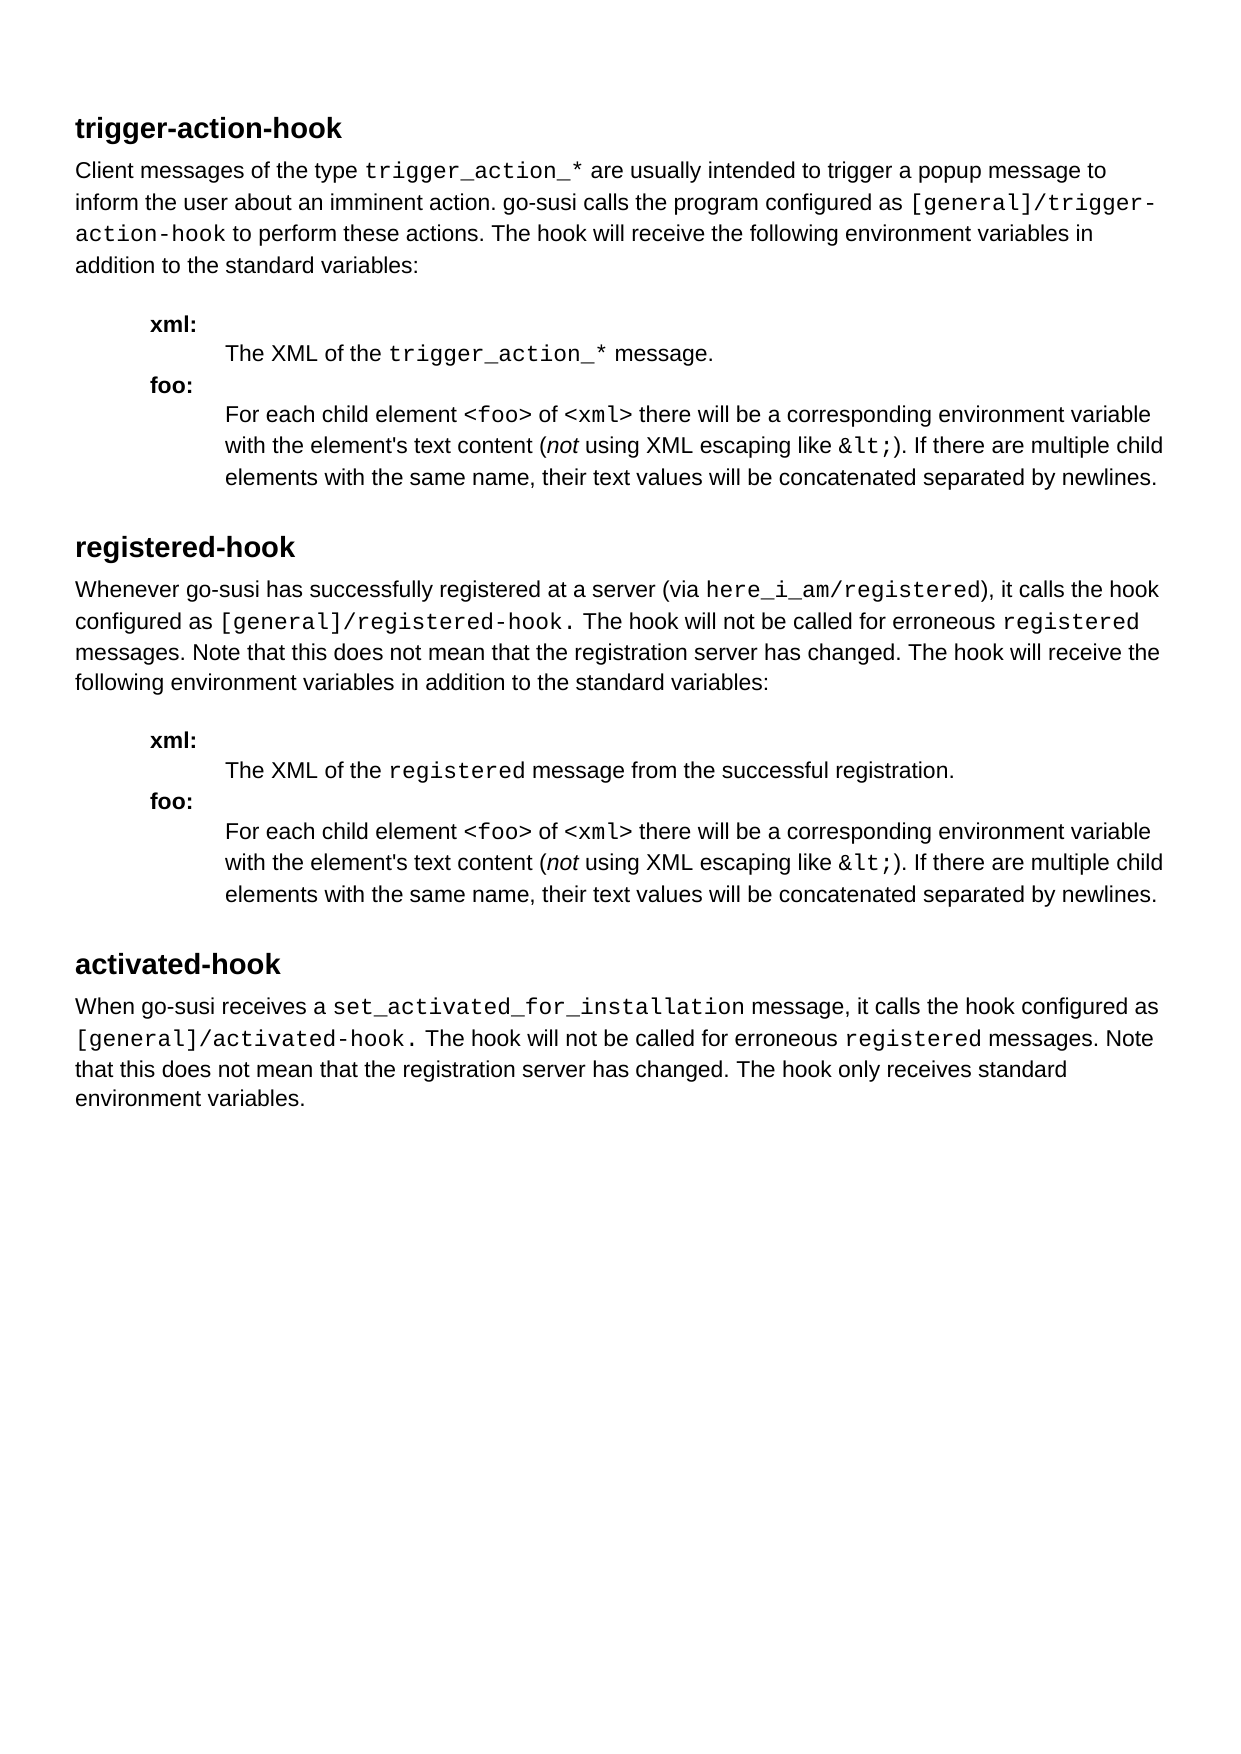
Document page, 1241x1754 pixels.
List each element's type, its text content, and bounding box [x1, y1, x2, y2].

text Whenever go-susi has successfully registered at a server (via here_i_am/registered), it calls the hook configured as [general]/registered-hook. The hook will not be called for erroneous registered messages. Note that this does not mean that the registration server has changed. The hook will receive the following environment variables in addition to the standard variables: [75, 577, 1165, 695]
text foo: [150, 372, 1165, 398]
text xml: [150, 728, 1165, 754]
text For each child element <foo> of <xml> there will be a corresponding environment variable with the element's text content (not using XML escaping like &lt;). If there are multiple child elements with the same name, their text values will be concatenated separated by newlines. [225, 818, 1165, 907]
text For each child element <foo> of <xml> there will be a corresponding environment variable with the element's text content (not using XML escaping like &lt;). If there are multiple child elements with the same name, their text values will be concatenated separated by newlines. [225, 402, 1165, 490]
text xml: [150, 311, 1165, 337]
text The XML of the trigger_action_* message. [225, 341, 1165, 368]
subtitle activated-hook [75, 948, 1165, 981]
subtitle registered-hook [75, 531, 1165, 564]
text Client messages of the type trigger_action_* are usually intended to trigger a popup message to inform the user about an imminent action. go-susi calls the program configured as [general]/trigger-action-hook to perform these actions. The hook will receive the following environment variables in addition to the standard variables: [75, 158, 1165, 278]
text When go-susi receives a set_activated_for_installation message, it calls the hook configured as [general]/activated-hook. The hook will not be called for erroneous registered messages. Note that this does not mean that the registration server has changed. The hook only receives standard environment variables. [75, 994, 1165, 1112]
subtitle trigger-action-hook [75, 112, 1165, 145]
text The XML of the registered message from the successful registration. [225, 757, 1165, 785]
text foo: [150, 789, 1165, 815]
